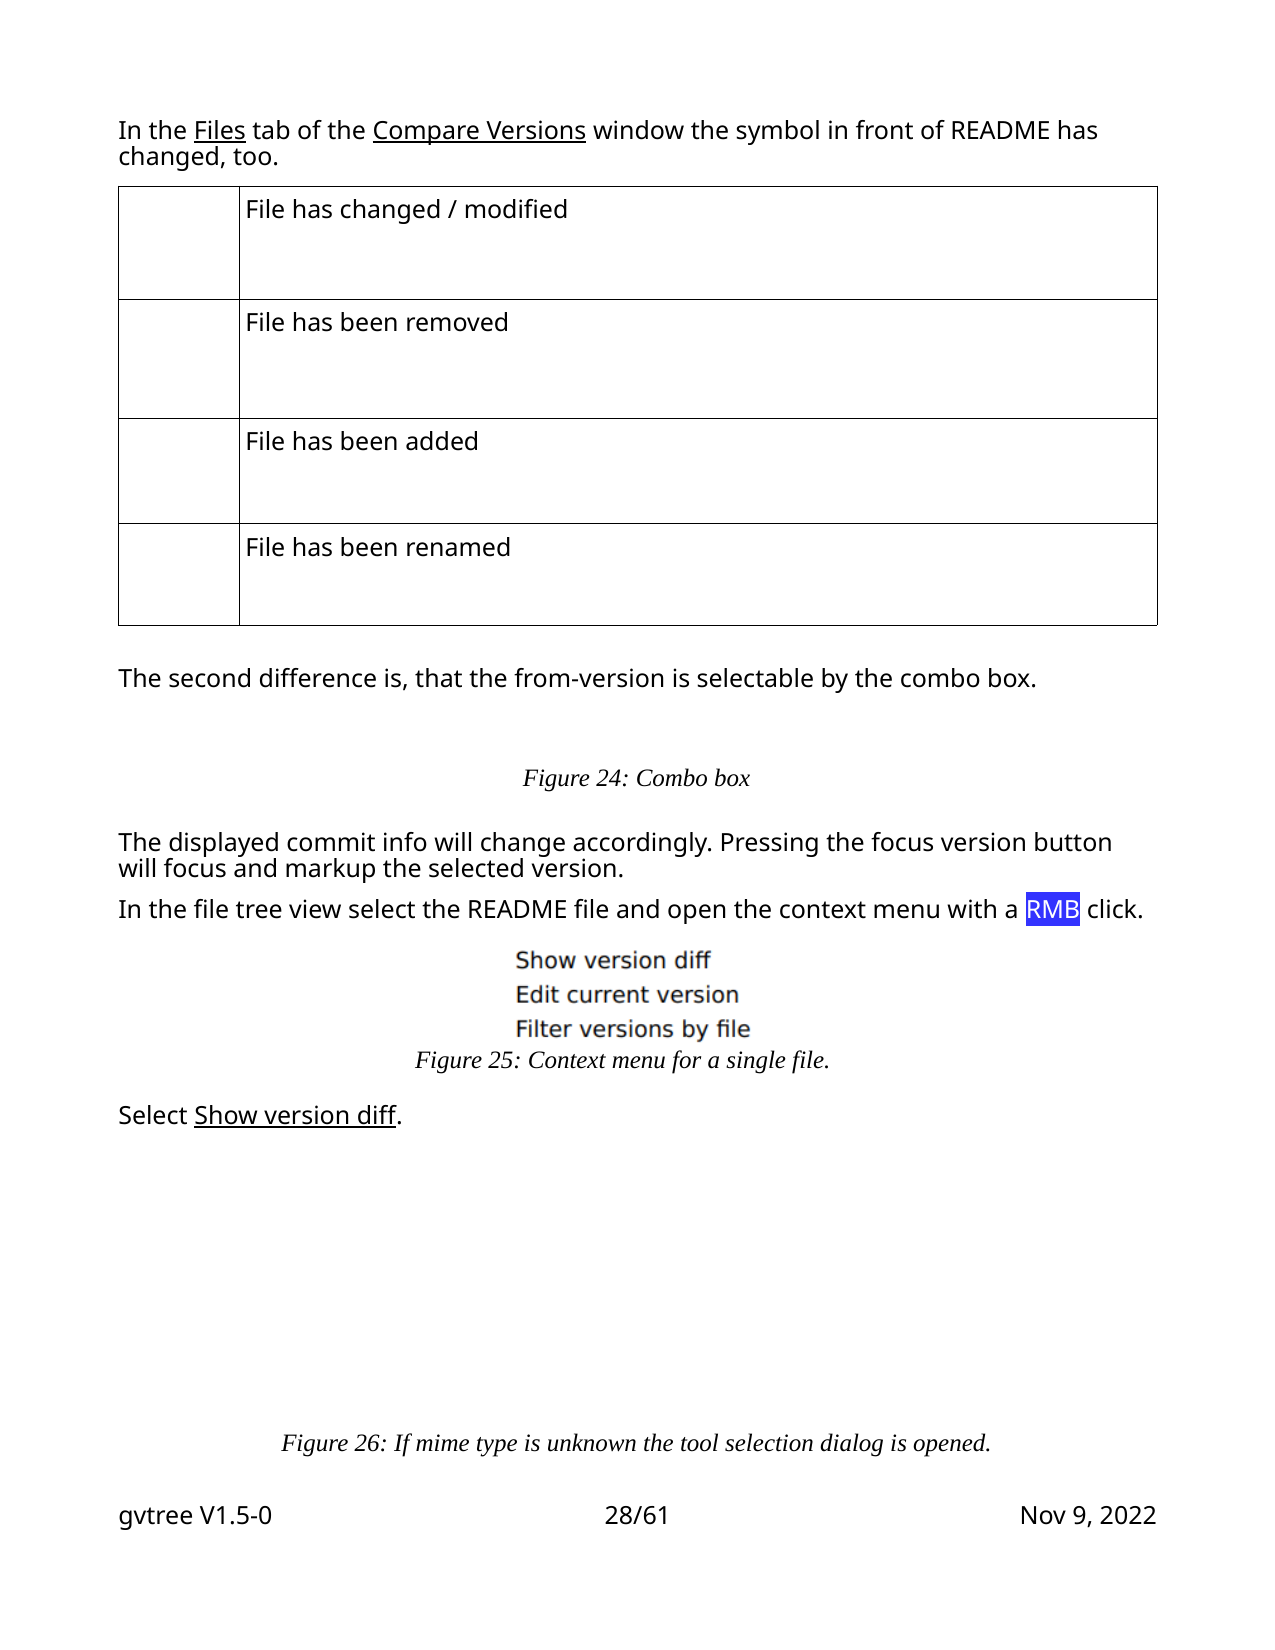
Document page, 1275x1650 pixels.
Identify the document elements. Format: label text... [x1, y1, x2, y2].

table_cell File has been removed [240, 300, 1157, 418]
text Select Show version diff. [118, 1103, 1157, 1129]
text In the Files tab of the Compare Versions window the symbol in front of README has changed, too. [118, 118, 1157, 171]
table_cell File has been renamed [240, 524, 1157, 625]
text Figure 24: Combo box [384, 719, 891, 792]
text The second difference is, that the from-version is selectable by the combo box. [118, 666, 1157, 692]
table_cell [119, 419, 239, 523]
text In the file tree view select the README file and open the context menu with a RMB click. [118, 898, 1157, 924]
table_header [119, 187, 239, 299]
picture [494, 943, 783, 1046]
text Figure 25: Context menu for a single file. [415, 951, 860, 1074]
table_cell [119, 300, 239, 418]
table_cell [119, 524, 239, 625]
text The displayed commit info will change accordingly. Pressing the focus version button will focus and markup the selected version. [118, 830, 1157, 883]
table_cell File has been added [240, 419, 1157, 523]
table_header File has changed / modified [240, 187, 1157, 299]
text Figure 26: If mime type is unknown the tool selection dialog is opened. [270, 1156, 1005, 1456]
